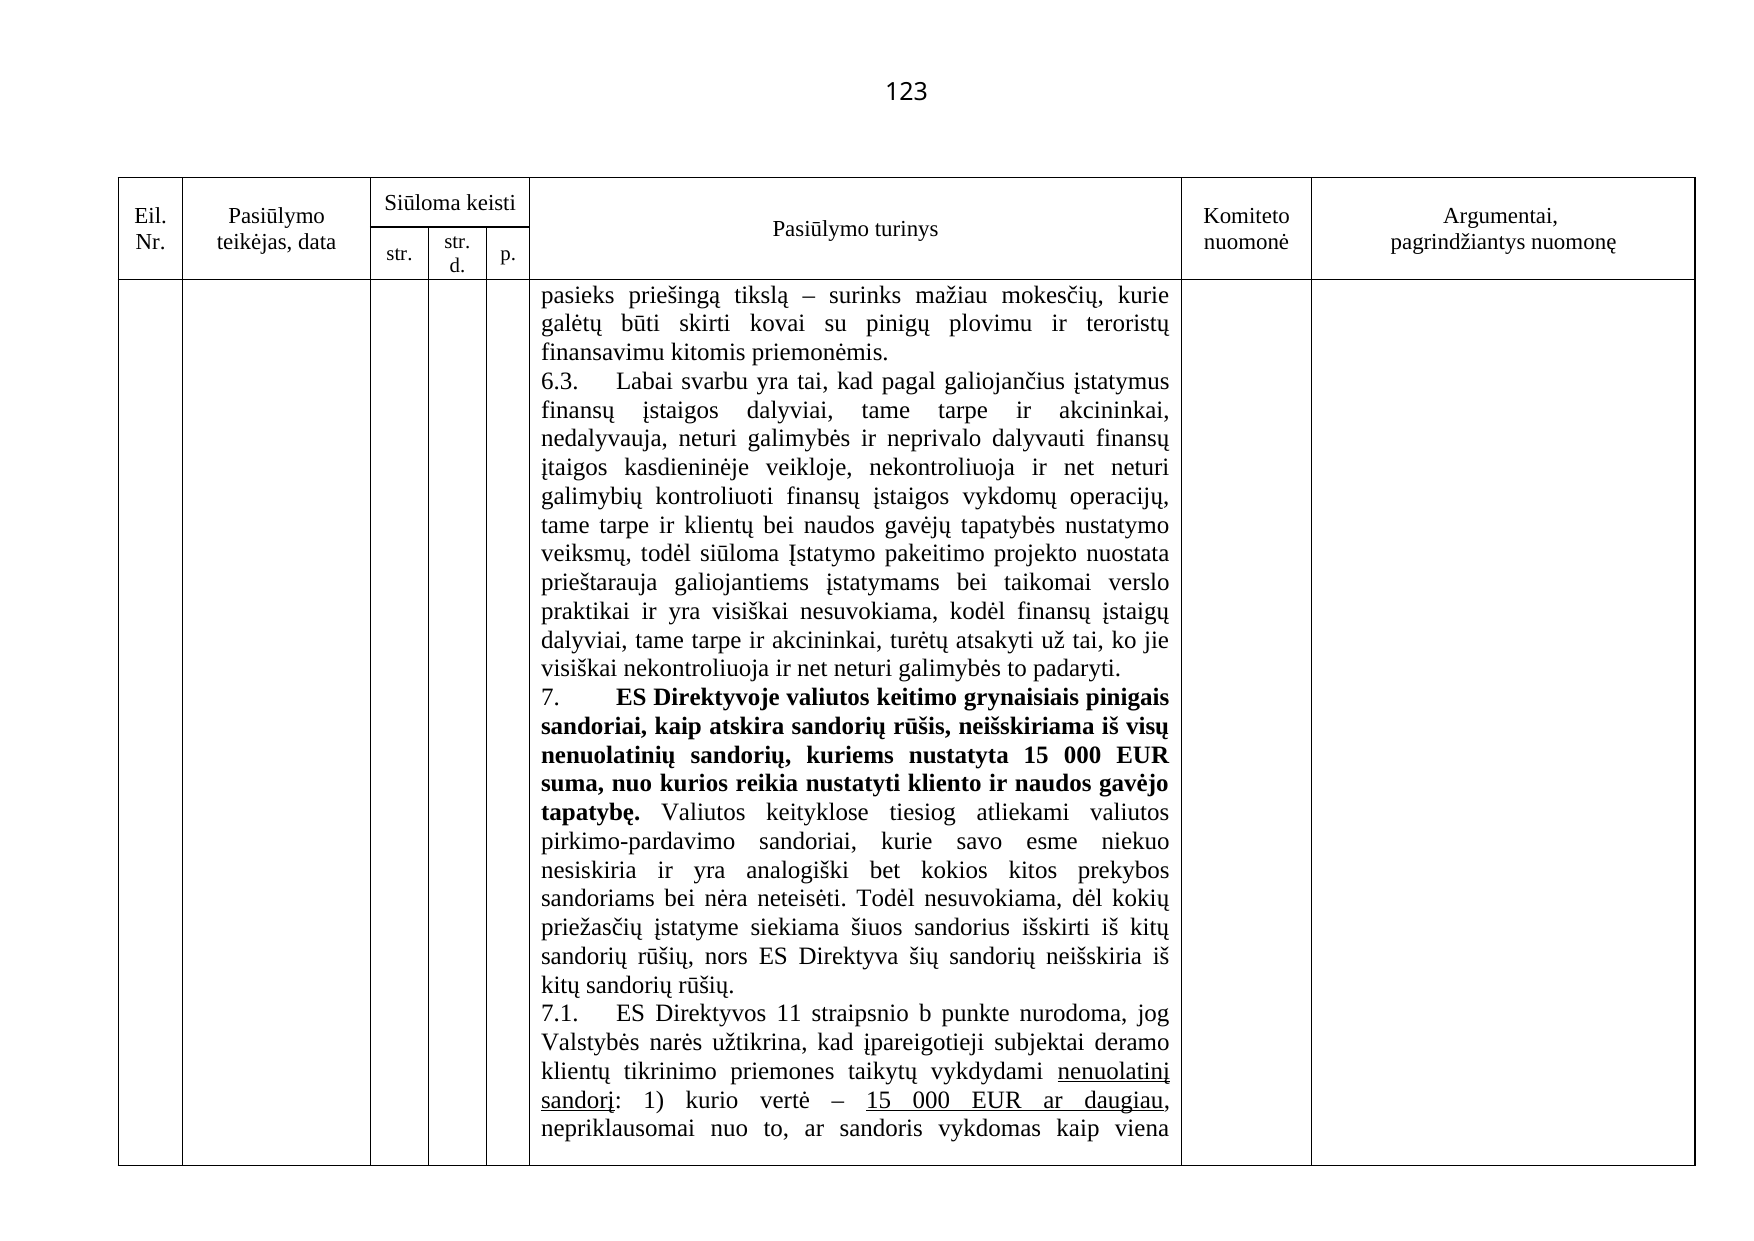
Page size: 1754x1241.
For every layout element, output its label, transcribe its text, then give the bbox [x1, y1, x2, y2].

table_header Pasiūlymo turinys [530, 178, 1181, 279]
table_cell [487, 280, 529, 1165]
table_cell [183, 280, 370, 1165]
table_cell str. d. [429, 228, 486, 279]
table_cell [429, 280, 486, 1165]
table_header Komiteto nuomonė [1182, 178, 1311, 279]
table_cell pasieks priešingą tikslą – surinks mažiau mokesčių, kurie galėtų būti skirti kovai su pinigų plovimu ir teroristų finansavimu kitomis priemonėmis. 6.3. Labai svarbu yra tai, kad pagal galiojančius įstatymus finansų įstaigos dalyviai, tame tarpe ir akcininkai, nedalyvauja, neturi galimybės ir neprivalo dalyvauti finansų įtaigos kasdieninėje veikloje, nekontroliuoja ir net neturi galimybių kontroliuoti finansų įstaigos vykdomų operacijų, tame tarpe ir klientų bei naudos gavėjų tapatybės nustatymo veiksmų, todėl siūloma Įstatymo pakeitimo projekto nuostata prieštarauja galiojantiems įstatymams bei taikomai verslo praktikai ir yra visiškai nesuvokiama, kodėl finansų įstaigų dalyviai, tame tarpe ir akcininkai, turėtų atsakyti už tai, ko jie visiškai nekontroliuoja ir net neturi galimybės to padaryti. 7. ES Direktyvoje valiutos keitimo grynaisiais pinigais sandoriai, kaip atskira sandorių rūšis, neišskiriama iš visų nenuolatinių sandorių, kuriems nustatyta 15 000 EUR suma, nuo kurios reikia nustatyti kliento ir naudos gavėjo tapatybę. Valiutos keityklose tiesiog atliekami valiutos pirkimo-pardavimo sandoriai, kurie savo esme niekuo nesiskiria ir yra analogiški bet kokios kitos prekybos sandoriams bei nėra neteisėti. Todėl nesuvokiama, dėl kokių priežasčių įstatyme siekiama šiuos sandorius išskirti iš kitų sandorių rūšių, nors ES Direktyva šių sandorių neišskiria iš kitų sandorių rūšių. 7.1. ES Direktyvos 11 straipsnio b punkte nurodoma, jog Valstybės narės užtikrina, kad įpareigotieji subjektai deramo klientų tikrinimo priemones taikytų vykdydami nenuolatinį sandorį: 1) kurio vertė – 15 000 EUR ar daugiau, nepriklausomai nuo to, ar sandoris vykdomas kaip viena [530, 280, 1181, 1165]
table_header Pasiūlymo teikėjas, data [183, 178, 370, 279]
table_cell p. [487, 228, 529, 279]
table_cell [1312, 280, 1694, 1165]
table_cell [119, 280, 182, 1165]
table_header Eil. Nr. [119, 178, 182, 279]
table_header Argumentai, pagrindžiantys nuomonę [1312, 178, 1694, 279]
table_cell str. [371, 228, 428, 279]
table_cell [1182, 280, 1311, 1165]
table_cell [371, 280, 428, 1165]
table_header Siūloma keisti [371, 178, 529, 226]
